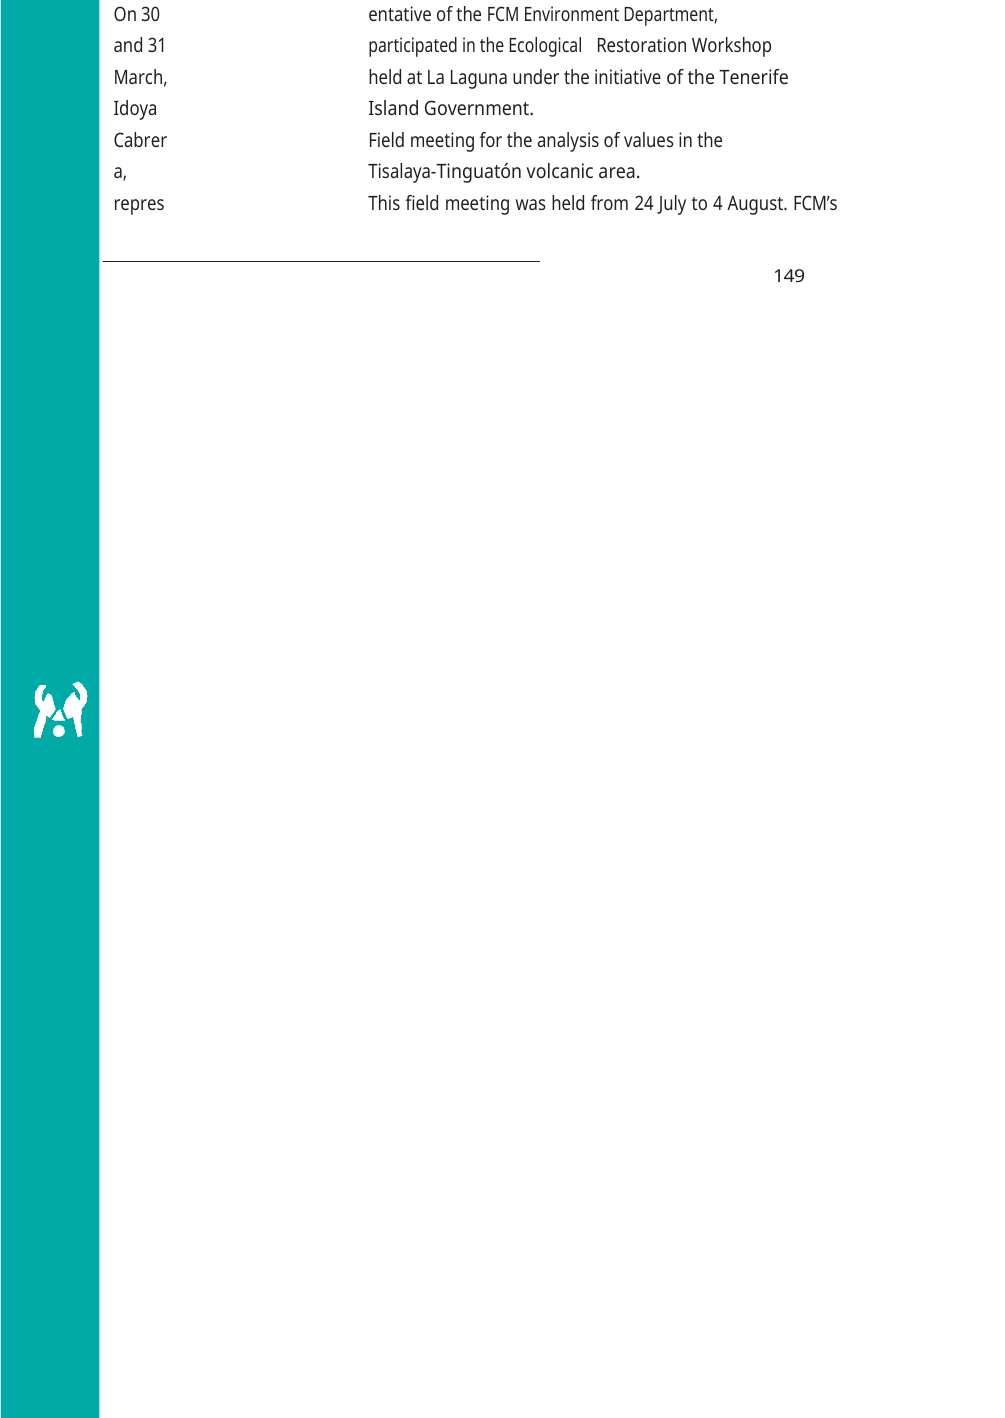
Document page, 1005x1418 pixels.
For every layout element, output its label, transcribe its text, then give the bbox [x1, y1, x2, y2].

text Field meeting for the analysis of values in the Tisalaya-Tinguatón volcanic area. [368, 126, 790, 185]
text On 30 and 31 March, Idoya Cabrera, repres [113, 0, 170, 216]
text This field meeting was held from 24 July to 4 August. FCM’s [368, 189, 975, 216]
text 149 [103, 264, 806, 288]
text entative of the FCM Environment Department, participated in the Ecological Restoration Workshop held at La Laguna under the initiative of the Tenerife Island Government. [368, 0, 790, 122]
